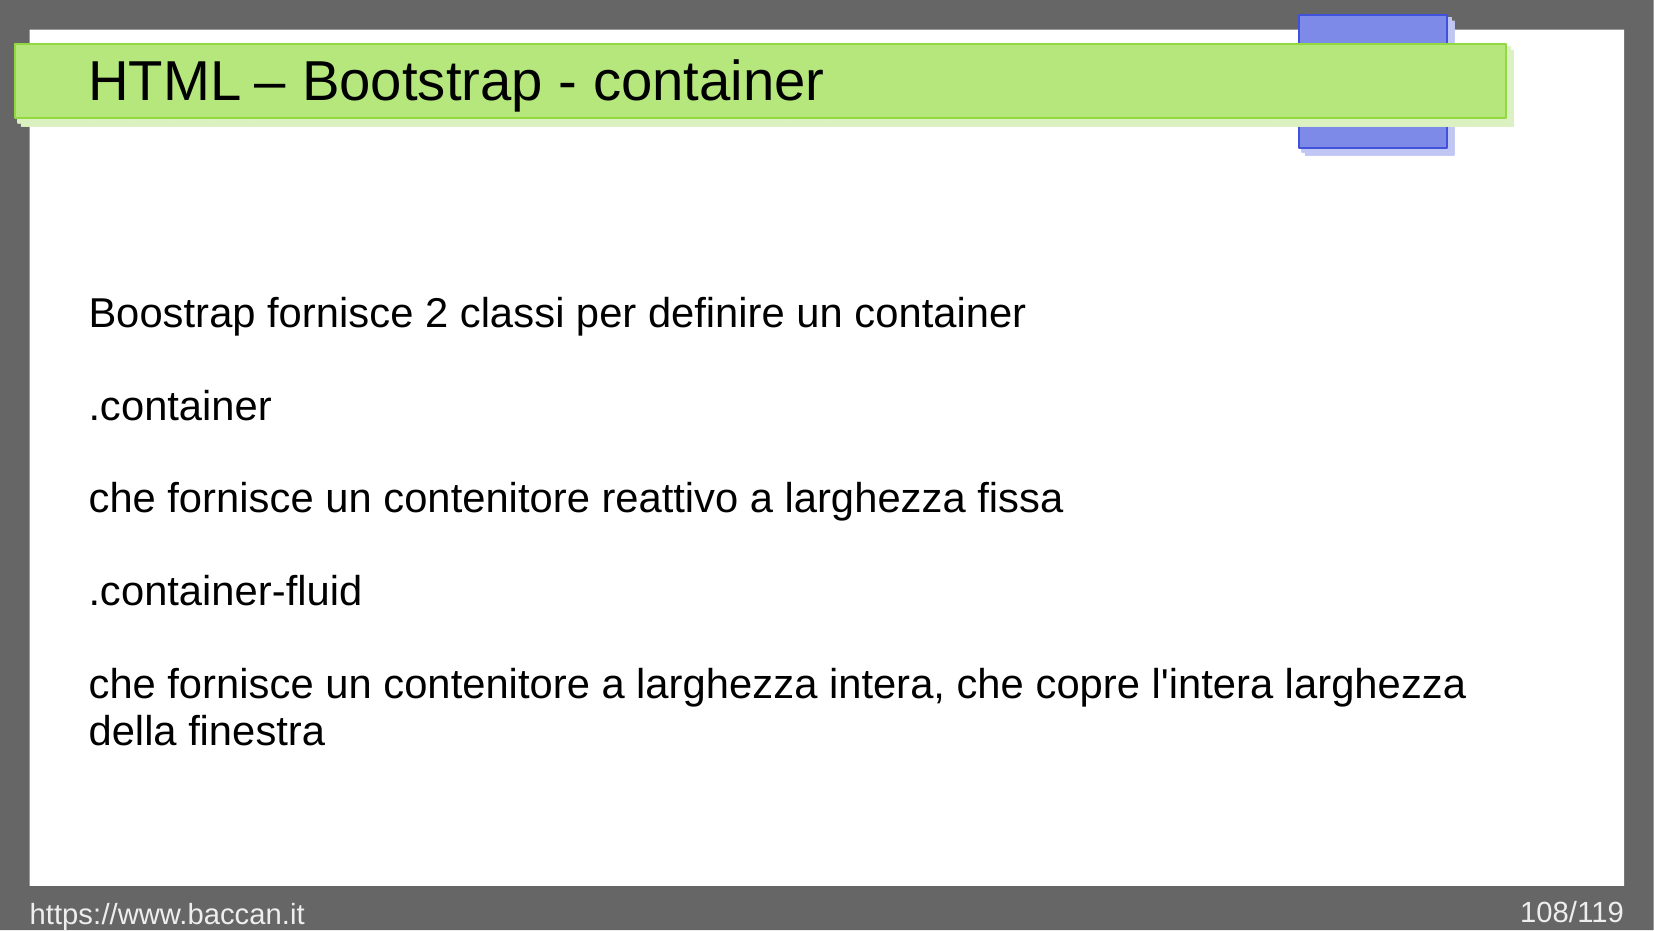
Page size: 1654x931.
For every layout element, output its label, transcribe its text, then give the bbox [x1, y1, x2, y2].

title HTML – Bootstrap - container [88, 44, 1506, 119]
text_box Boostrap fornisce 2 classi per definire un container .container che fornisce un contenitore reattivo a larghezza fissa .container-fluid che fornisce un contenitore a larghezza intera, che copre l'intera larghezza della finestra [88, 157, 1565, 886]
